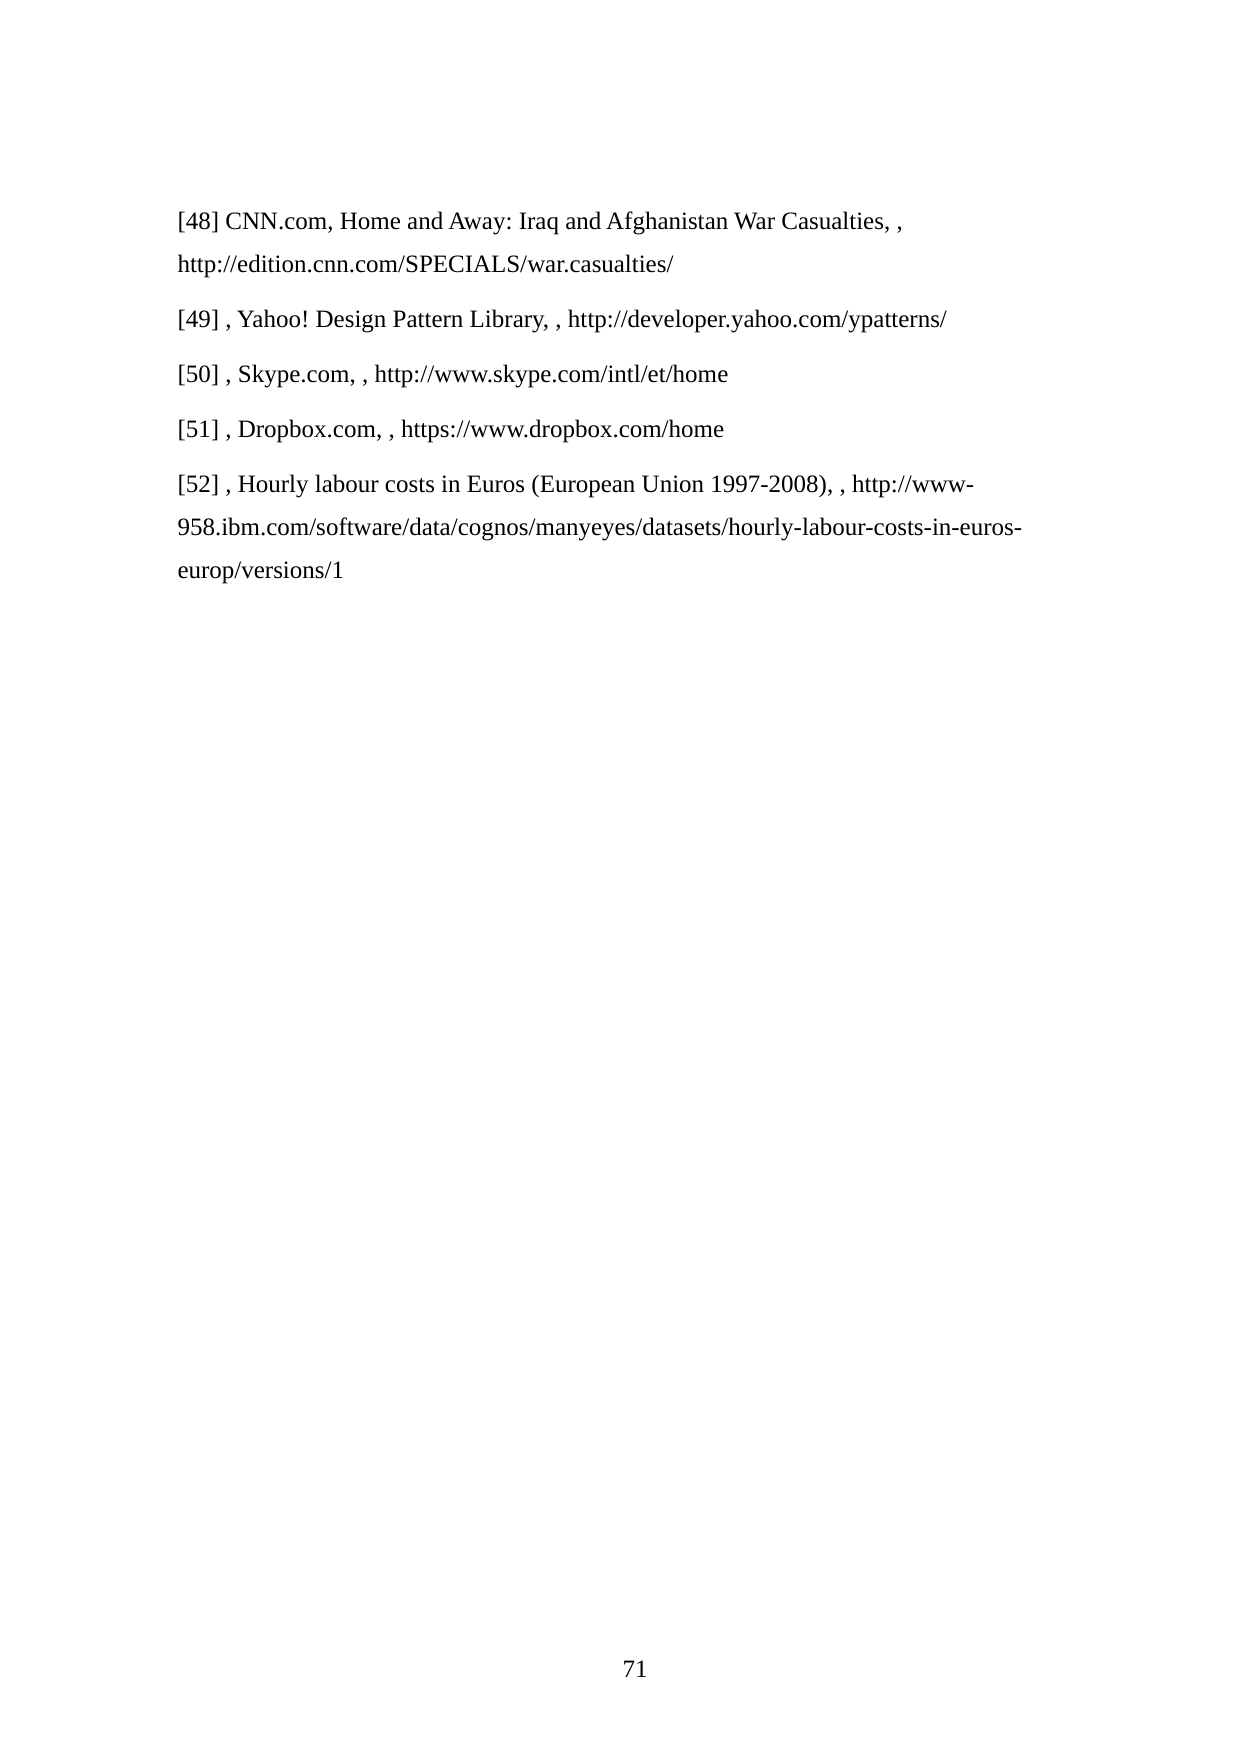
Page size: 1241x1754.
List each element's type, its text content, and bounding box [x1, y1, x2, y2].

text [49] , Yahoo! Design Pattern Library, , http://developer.yahoo.com/ypatterns/ [177, 304, 1093, 333]
text [51] , Dropbox.com, , https://www.dropbox.com/home [177, 414, 1093, 443]
text [48] CNN.com, Home and Away: Iraq and Afghanistan War Casualties, , http://edition.cnn.com/SPECIALS/war.casualties/ [177, 206, 1093, 278]
text [52] , Hourly labour costs in Euros (European Union 1997-2008), , http://www-958.ibm.com/software/data/cognos/manyeyes/datasets/hourly-labour-costs-in-euros-europ/versions/1 [177, 469, 1093, 584]
text [50] , Skype.com, , http://www.skype.com/intl/et/home [177, 359, 1093, 388]
